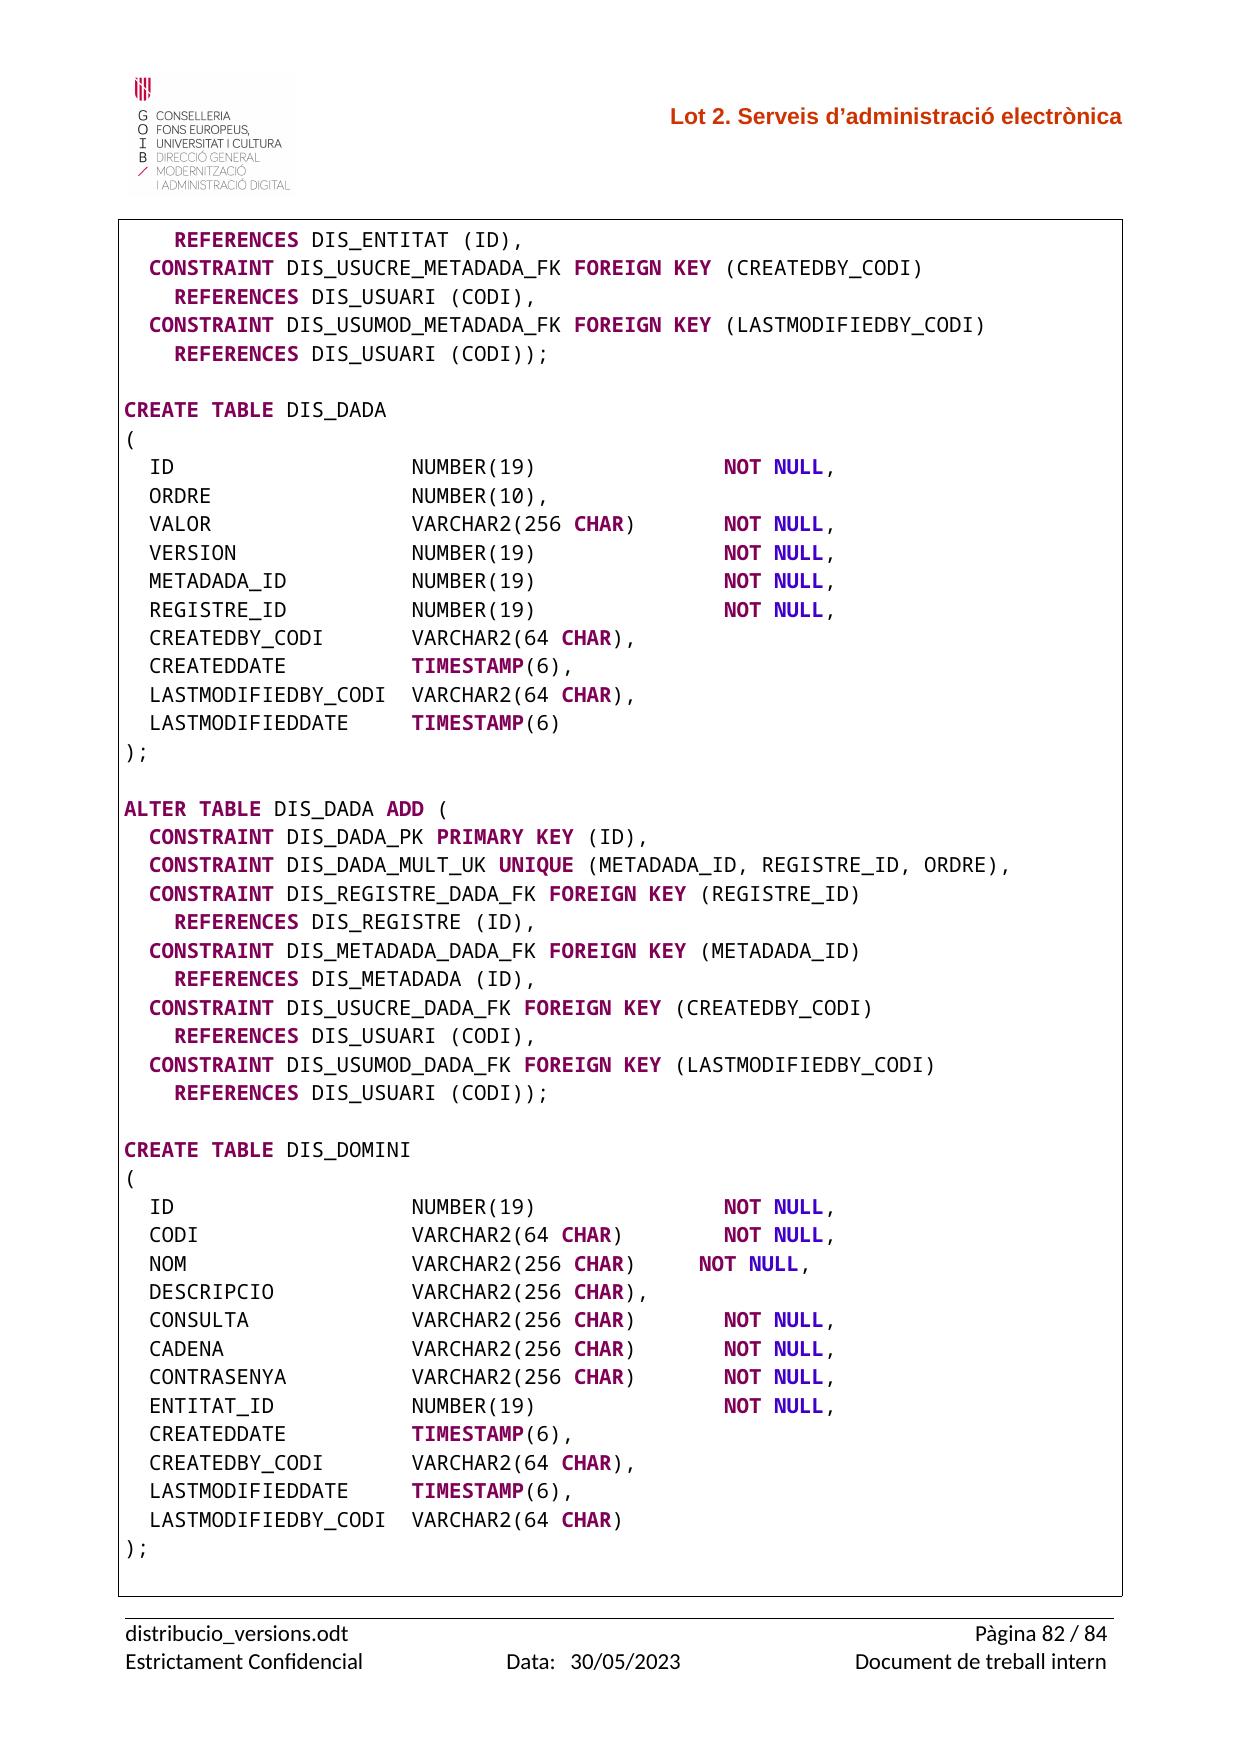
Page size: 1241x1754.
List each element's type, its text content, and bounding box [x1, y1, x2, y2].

table_header REFERENCES DIS_ENTITAT (ID), CONSTRAINT DIS_USUCRE_METADADA_FK FOREIGN KEY (CREATEDBY_CODI) REFERENCES DIS_USUARI (CODI), CONSTRAINT DIS_USUMOD_METADADA_FK FOREIGN KEY (LASTMODIFIEDBY_CODI) REFERENCES DIS_USUARI (CODI)); CREATE TABLE DIS_DADA ( ID NUMBER(19) NOT NULL, ORDRE NUMBER(10), VALOR VARCHAR2(256 CHAR) NOT NULL, VERSION NUMBER(19) NOT NULL, METADADA_ID NUMBER(19) NOT NULL, REGISTRE_ID NUMBER(19) NOT NULL, CREATEDBY_CODI VARCHAR2(64 CHAR), CREATEDDATE TIMESTAMP(6), LASTMODIFIEDBY_CODI VARCHAR2(64 CHAR), LASTMODIFIEDDATE TIMESTAMP(6) ); ALTER TABLE DIS_DADA ADD ( CONSTRAINT DIS_DADA_PK PRIMARY KEY (ID), CONSTRAINT DIS_DADA_MULT_UK UNIQUE (METADADA_ID, REGISTRE_ID, ORDRE), CONSTRAINT DIS_REGISTRE_DADA_FK FOREIGN KEY (REGISTRE_ID) REFERENCES DIS_REGISTRE (ID), CONSTRAINT DIS_METADADA_DADA_FK FOREIGN KEY (METADADA_ID) REFERENCES DIS_METADADA (ID), CONSTRAINT DIS_USUCRE_DADA_FK FOREIGN KEY (CREATEDBY_CODI) REFERENCES DIS_USUARI (CODI), CONSTRAINT DIS_USUMOD_DADA_FK FOREIGN KEY (LASTMODIFIEDBY_CODI) REFERENCES DIS_USUARI (CODI)); CREATE TABLE DIS_DOMINI ( ID NUMBER(19) NOT NULL, CODI VARCHAR2(64 CHAR) NOT NULL, NOM VARCHAR2(256 CHAR) NOT NULL, DESCRIPCIO VARCHAR2(256 CHAR), CONSULTA VARCHAR2(256 CHAR) NOT NULL, CADENA VARCHAR2(256 CHAR) NOT NULL, CONTRASENYA VARCHAR2(256 CHAR) NOT NULL, ENTITAT_ID NUMBER(19) NOT NULL, CREATEDDATE TIMESTAMP(6), CREATEDBY_CODI VARCHAR2(64 CHAR), LASTMODIFIEDDATE TIMESTAMP(6), LASTMODIFIEDBY_CODI VARCHAR2(64 CHAR) ); [119, 220, 1122, 1596]
picture [126, 70, 299, 197]
